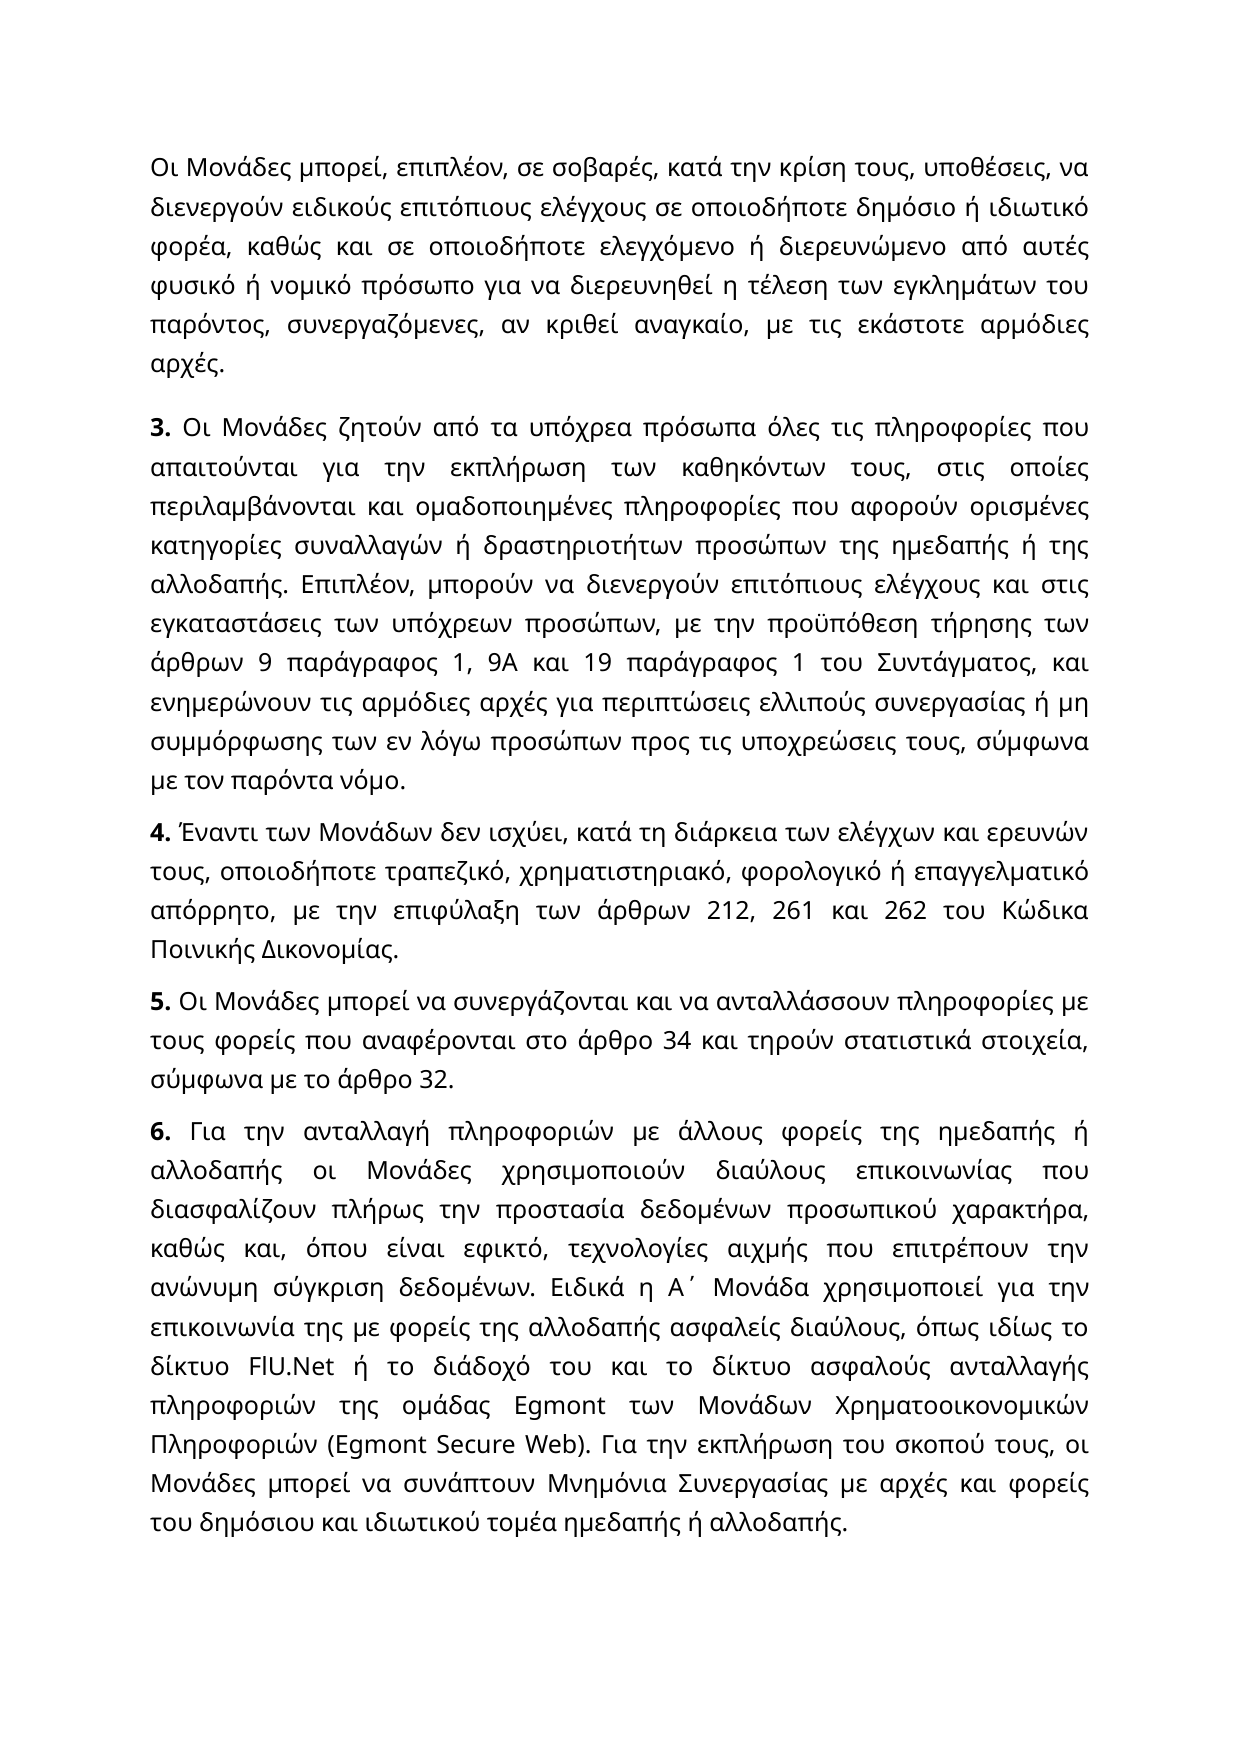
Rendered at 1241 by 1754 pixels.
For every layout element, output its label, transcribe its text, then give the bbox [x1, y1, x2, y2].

text 3. Οι Μονάδες ζητούν από τα υπόχρεα πρόσωπα όλες τις πληροφορίες που απαιτούνται για την εκπλήρωση των καθηκόντων τους, στις οποίες περιλαμβάνονται και ομαδοποιημένες πληροφορίες που αφορούν ορισμένες κατηγορίες συναλλαγών ή δραστηριοτήτων προσώπων της ημεδαπής ή της αλλοδαπής. Επιπλέον, μπορούν να διενεργούν επιτόπιους ελέγχους και στις εγκαταστάσεις των υπόχρεων προσώπων, με την προϋπόθεση τήρησης των άρθρων 9 παράγραφος 1, 9Α και 19 παράγραφος 1 του Συντάγματος, και ενημερώνουν τις αρμόδιες αρχές για περιπτώσεις ελλιπούς συνεργασίας ή μη συμμόρφωσης των εν λόγω προσώπων προς τις υποχρεώσεις τους, σύμφωνα με τον παρόντα νόμο. [150, 410, 1090, 797]
text 6. Για την ανταλλαγή πληροφοριών με άλλους φορείς της ημεδαπής ή αλλοδαπής οι Μονάδες χρησιμοποιούν διαύλους επικοινωνίας που διασφαλίζουν πλήρως την προστασία δεδομένων προσωπικού χαρακτήρα, καθώς και, όπου είναι εφικτό, τεχνολογίες αιχμής που επιτρέπουν την ανώνυμη σύγκριση δεδομένων. Ειδικά η Α΄ Μονάδα χρησιμοποιεί για την επικοινωνία της με φορείς της αλλοδαπής ασφαλείς διαύλους, όπως ιδίως το δίκτυο FlU.Net ή το διάδοχό του και το δίκτυο ασφαλούς ανταλλαγής πληροφοριών της ομάδας Egmont των Μονάδων Χρηματοοικονομικών Πληροφοριών (Egmont Secure Web). Για την εκπλήρωση του σκοπού τους, οι Μονάδες μπορεί να συνάπτουν Μνημόνια Συνεργασίας με αρχές και φορείς του δημόσιου και ιδιωτικού τομέα ημεδαπής ή αλλοδαπής. [150, 1113, 1090, 1539]
text 4. Έναντι των Μονάδων δεν ισχύει, κατά τη διάρκεια των ελέγχων και ερευνών τους, οποιοδήποτε τραπεζικό, χρηματιστηριακό, φορολογικό ή επαγγελματικό απόρρητο, με την επιφύλαξη των άρθρων 212, 261 και 262 του Κώδικα Ποινικής Δικονομίας. [150, 814, 1090, 966]
text Οι Μονάδες μπορεί, επιπλέον, σε σοβαρές, κατά την κρίση τους, υποθέσεις, να διενεργούν ειδικούς επιτόπιους ελέγχους σε οποιοδήποτε δημόσιο ή ιδιωτικό φορέα, καθώς και σε οποιοδήποτε ελεγχόμενο ή διερευνώμενο από αυτές φυσικό ή νομικό πρόσωπο για να διερευνηθεί η τέλεση των εγκλημάτων του παρόντος, συνεργαζόμενες, αν κριθεί αναγκαίο, με τις εκάστοτε αρμόδιες αρχές. [150, 150, 1090, 380]
text 5. Οι Μονάδες μπορεί να συνεργάζονται και να ανταλλάσσουν πληροφορίες με τους φορείς που αναφέρονται στο άρθρο 34 και τηρούν στατιστικά στοιχεία, σύμφωνα με το άρθρο 32. [150, 983, 1090, 1096]
